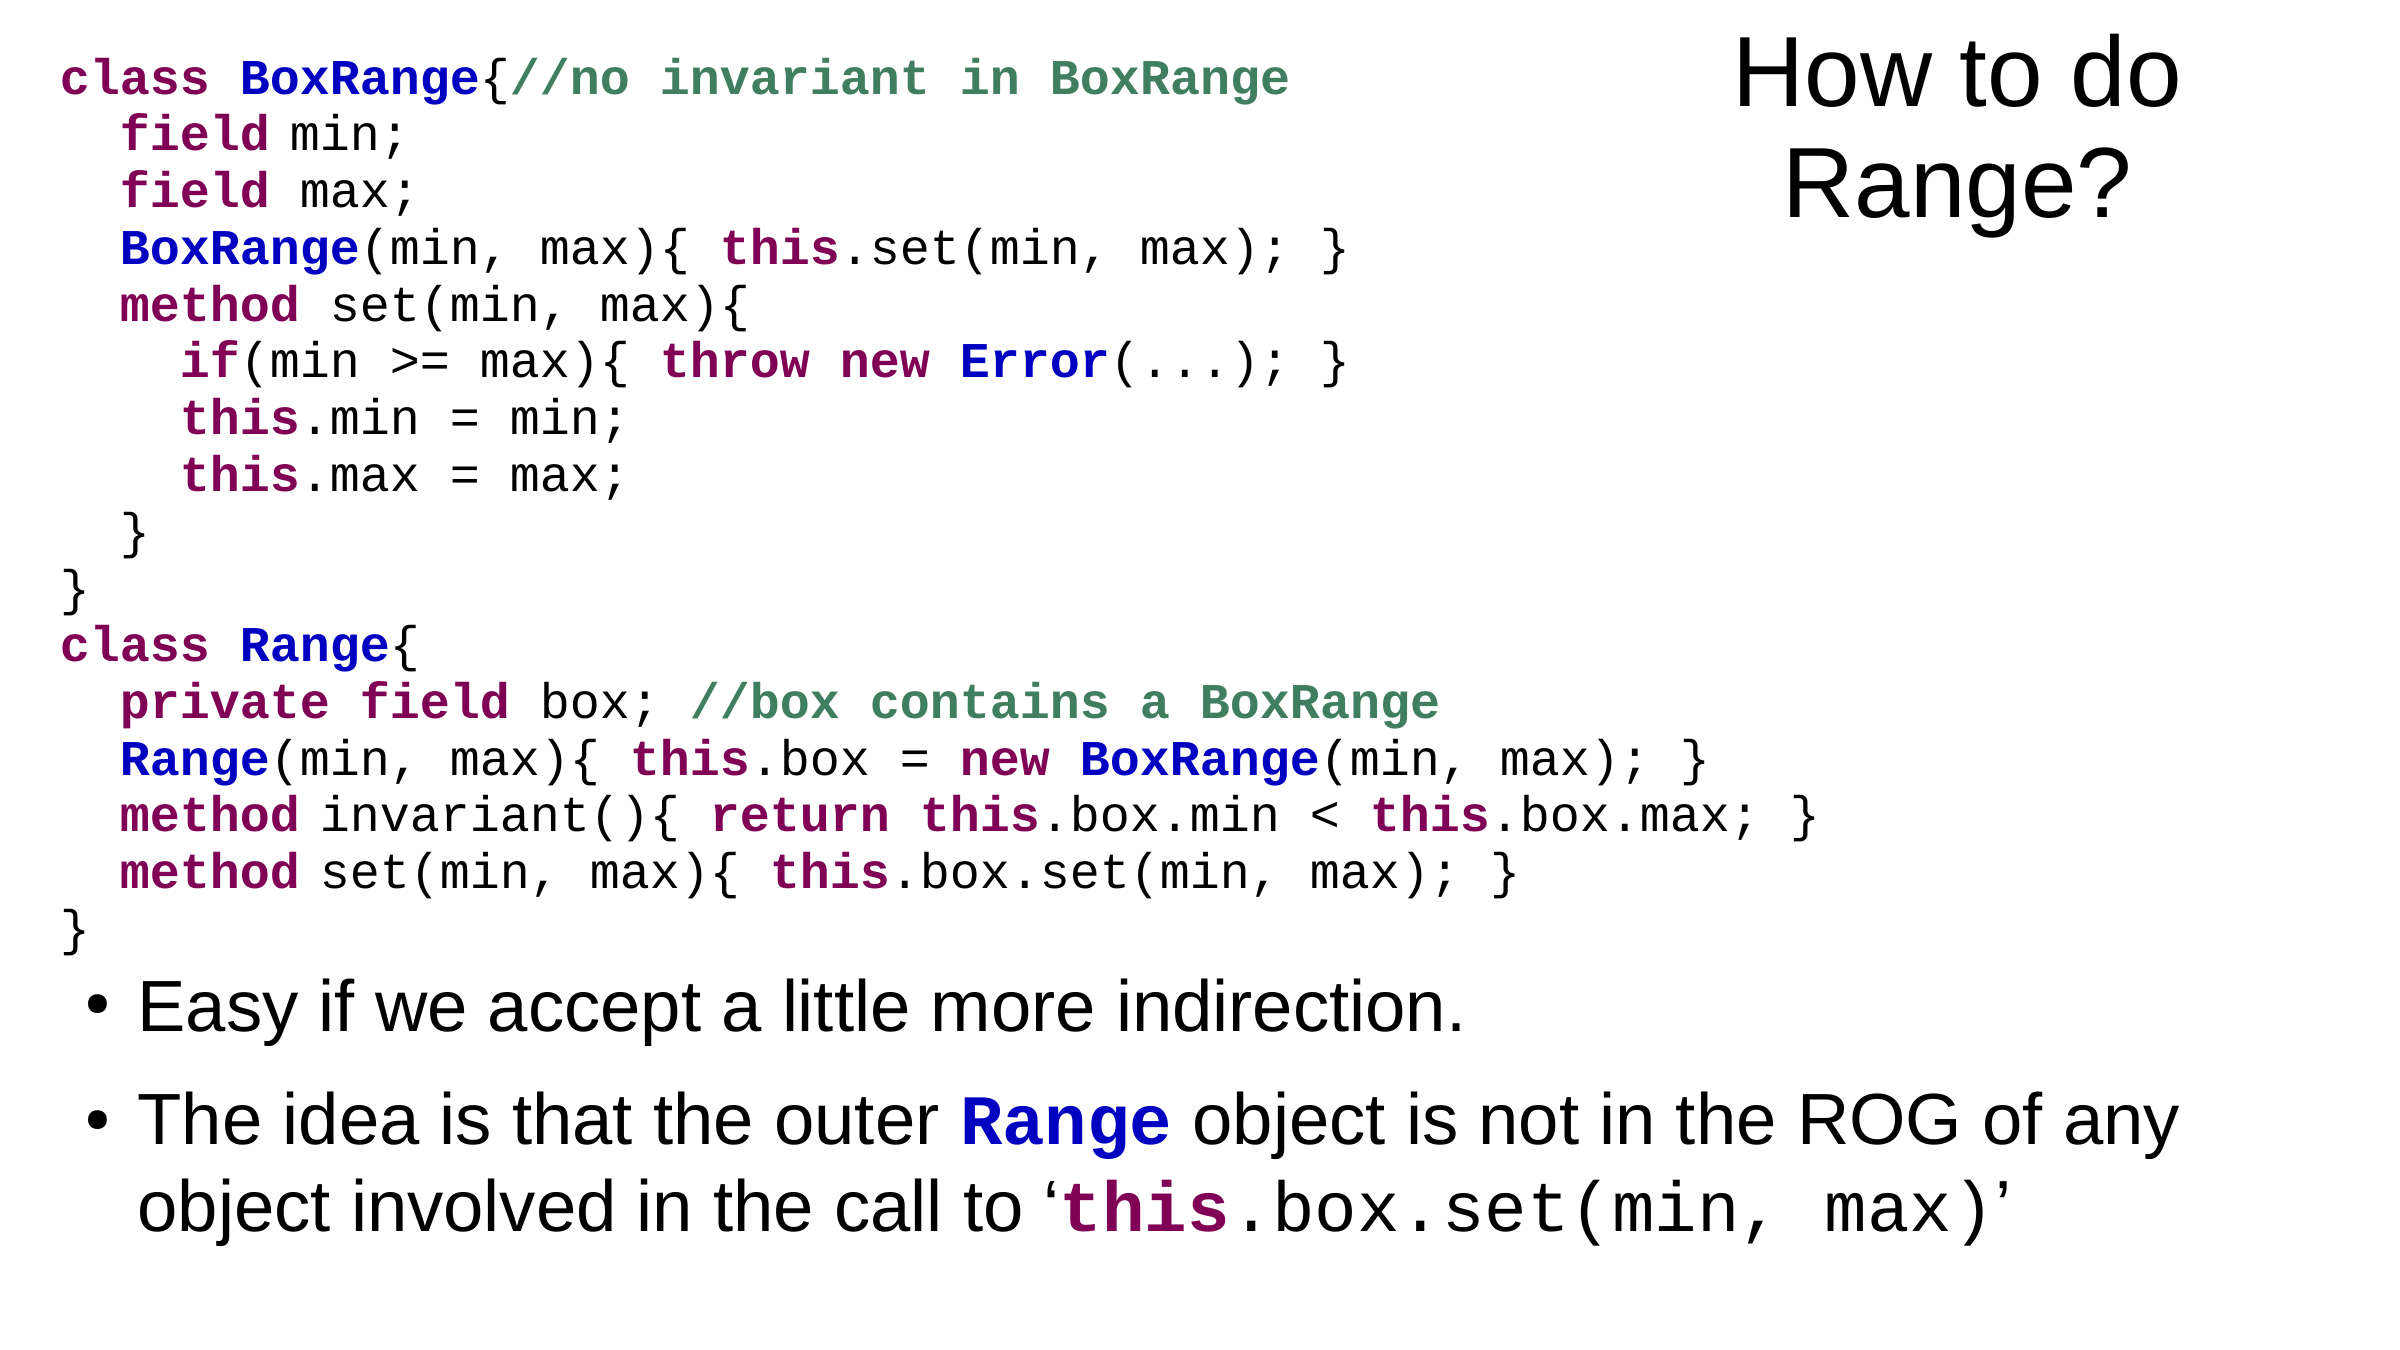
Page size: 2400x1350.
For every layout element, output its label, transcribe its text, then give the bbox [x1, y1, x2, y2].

list Easy if we accept a little more indirection. The idea is that the outer Range object is not in the ROG of any object involved in the call to ‘this.box.set(min, max)’ [66, 965, 2352, 1350]
title How to do Range? [1545, 15, 2371, 241]
text_box class BoxRange{//no invariant in BoxRange field min; field max; BoxRange(min, max){ this.set(min, max); } method set(min, max){ if(min >= max){ throw new Error(...); } this.min = min; this.max = max; } } class Range{ private field box; //box contains a BoxRange Range(min, max){ this.box = new BoxRange(min, max); } method invariant(){ return this.box.min < this.box.max; } method set(min, max){ this.box.set(min, max); } } [45, 45, 2026, 968]
